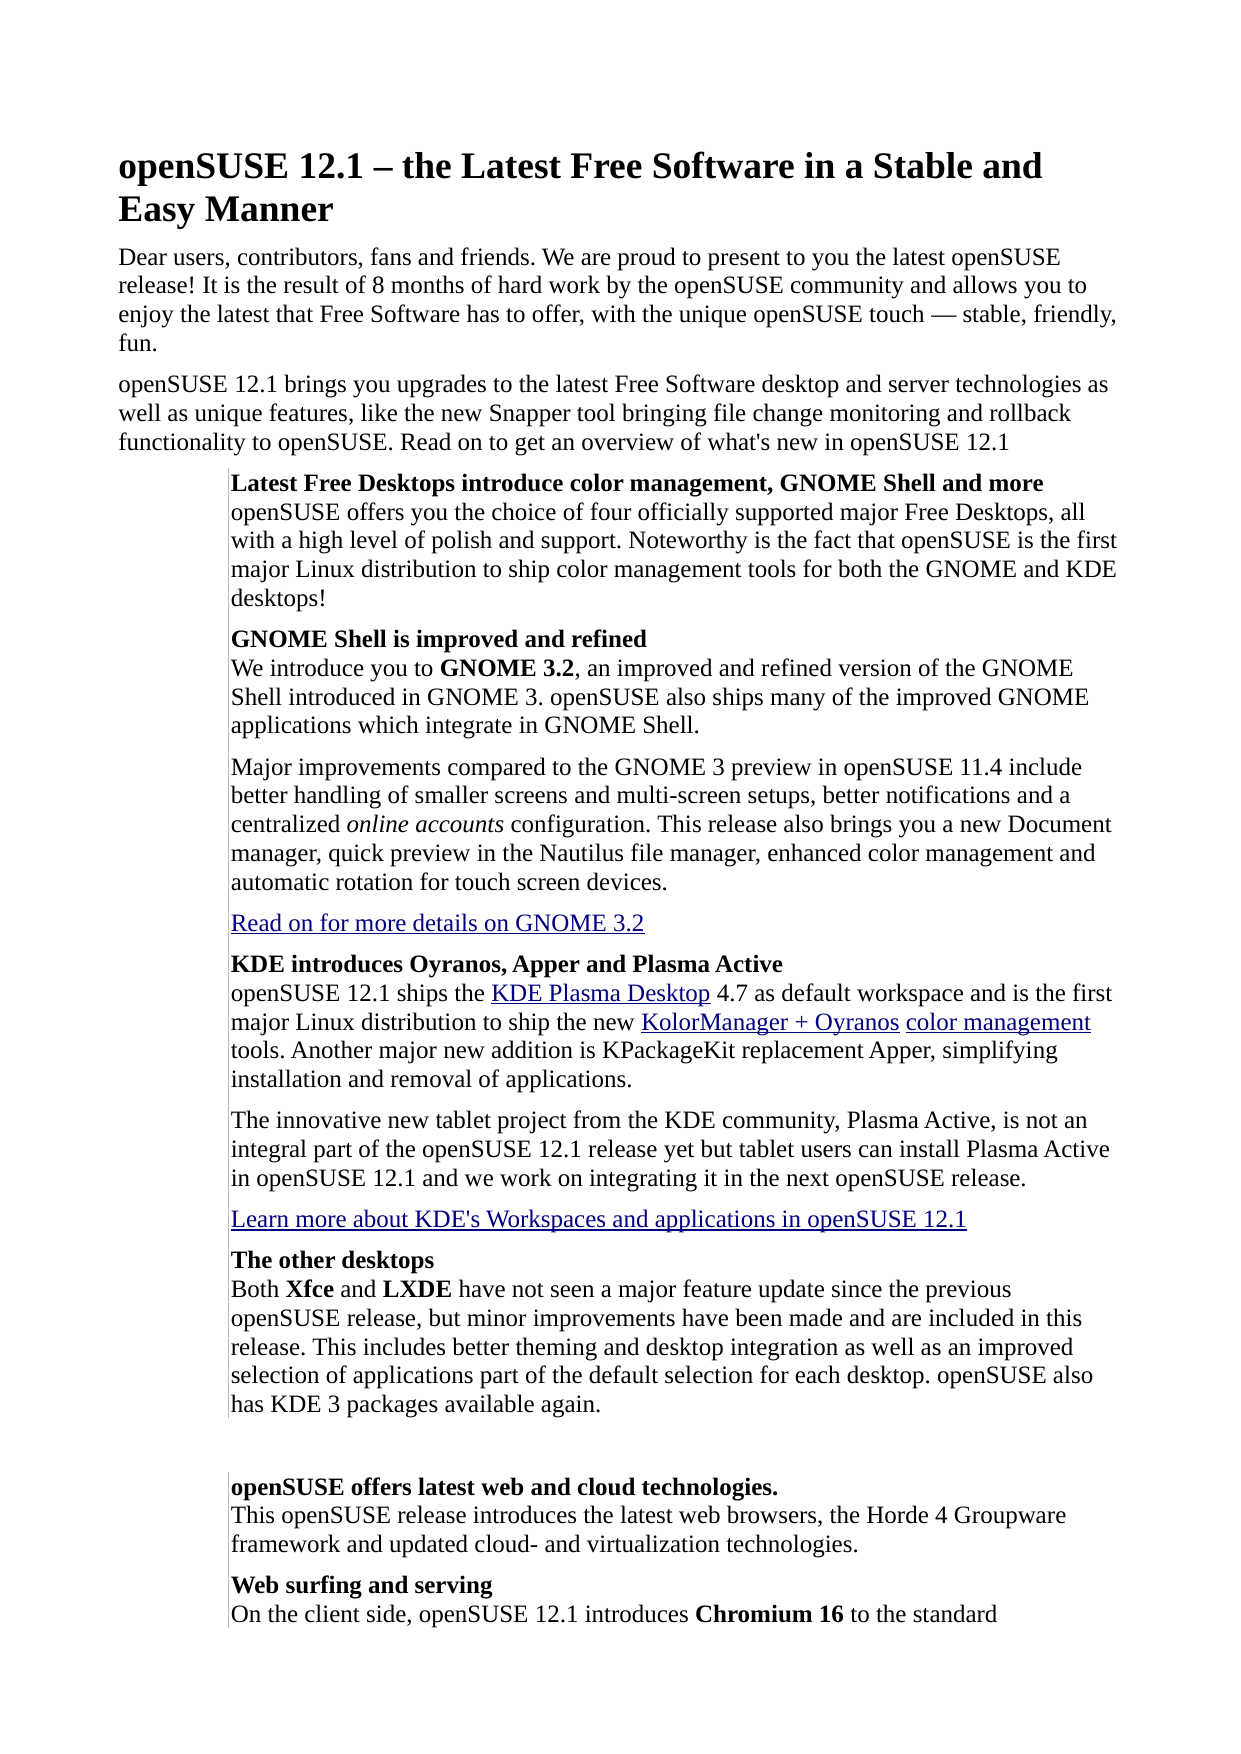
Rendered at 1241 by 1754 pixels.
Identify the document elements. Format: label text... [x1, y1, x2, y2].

text The innovative new tablet project from the KDE community, Plasma Active, is not an integral part of the openSUSE 12.1 release yet but tablet users can install Plasma Active in openSUSE 12.1 and we work on integrating it in the next openSUSE release. [229, 1106, 1122, 1192]
text Dear users, contributors, fans and friends. We are proud to present to you the latest openSUSE release! It is the result of 8 months of hard work by the openSUSE community and allows you to enjoy the latest that Free Software has to offer, with the unique openSUSE touch — stable, friendly, fun. [118, 242, 1122, 357]
subtitle openSUSE 12.1 – the Latest Free Software in a Stable and Easy Manner [118, 143, 1122, 229]
text openSUSE offers latest web and cloud technologies. This openSUSE release introduces the latest web browsers, the Horde 4 Groupware framework and updated cloud- and virtualization technologies. [229, 1472, 1122, 1558]
text GNOME Shell is improved and refined We introduce you to GNOME 3.2, an improved and refined version of the GNOME Shell introduced in GNOME 3. openSUSE also ships many of the improved GNOME applications which integrate in GNOME Shell. [229, 624, 1122, 739]
text Latest Free Desktops introduce color management, GNOME Shell and more openSUSE offers you the choice of four officially supported major Free Desktops, all with a high level of polish and support. Noteworthy is the fact that openSUSE is the first major Linux distribution to ship color management tools for both the GNOME and KDE desktops! [229, 468, 1122, 612]
text Major improvements compared to the GNOME 3 preview in openSUSE 11.4 include better handling of smaller screens and multi-screen setups, better notifications and a centralized online accounts configuration. This release also brings you a new Document manager, quick preview in the Nautilus file manager, enhanced color management and automatic rotation for touch screen devices. [229, 752, 1122, 896]
text Learn more about KDE's Workspaces and applications in openSUSE 12.1 [229, 1204, 1122, 1233]
text KDE introduces Oyranos, Apper and Plasma Active openSUSE 12.1 ships the KDE Plasma Desktop 4.7 as default workspace and is the first major Linux distribution to ship the new KolorManager + Oyranos color management tools. Another major new addition is KPackageKit replacement Apper, simplifying installation and removal of applications. [229, 949, 1122, 1093]
text [142, 1472, 217, 1547]
text Read on for more details on GNOME 3.2 [229, 908, 1122, 937]
text The other desktops Both Xfce and LXDE have not seen a major feature update since the previous openSUSE release, but minor improvements have been made and are included in this release. This includes better theming and desktop integration as well as an improved selection of applications part of the default selection for each desktop. openSUSE also has KDE 3 packages available again. [229, 1246, 1122, 1418]
text Web surfing and serving On the client side, openSUSE 12.1 introduces Chromium 16 to the standard [229, 1571, 1122, 1628]
text openSUSE 12.1 brings you upgrades to the latest Free Software desktop and server technologies as well as unique features, like the new Snapper tool bringing file change monitoring and rollback functionality to openSUSE. Read on to get an overview of what's new in openSUSE 12.1 [118, 369, 1122, 456]
